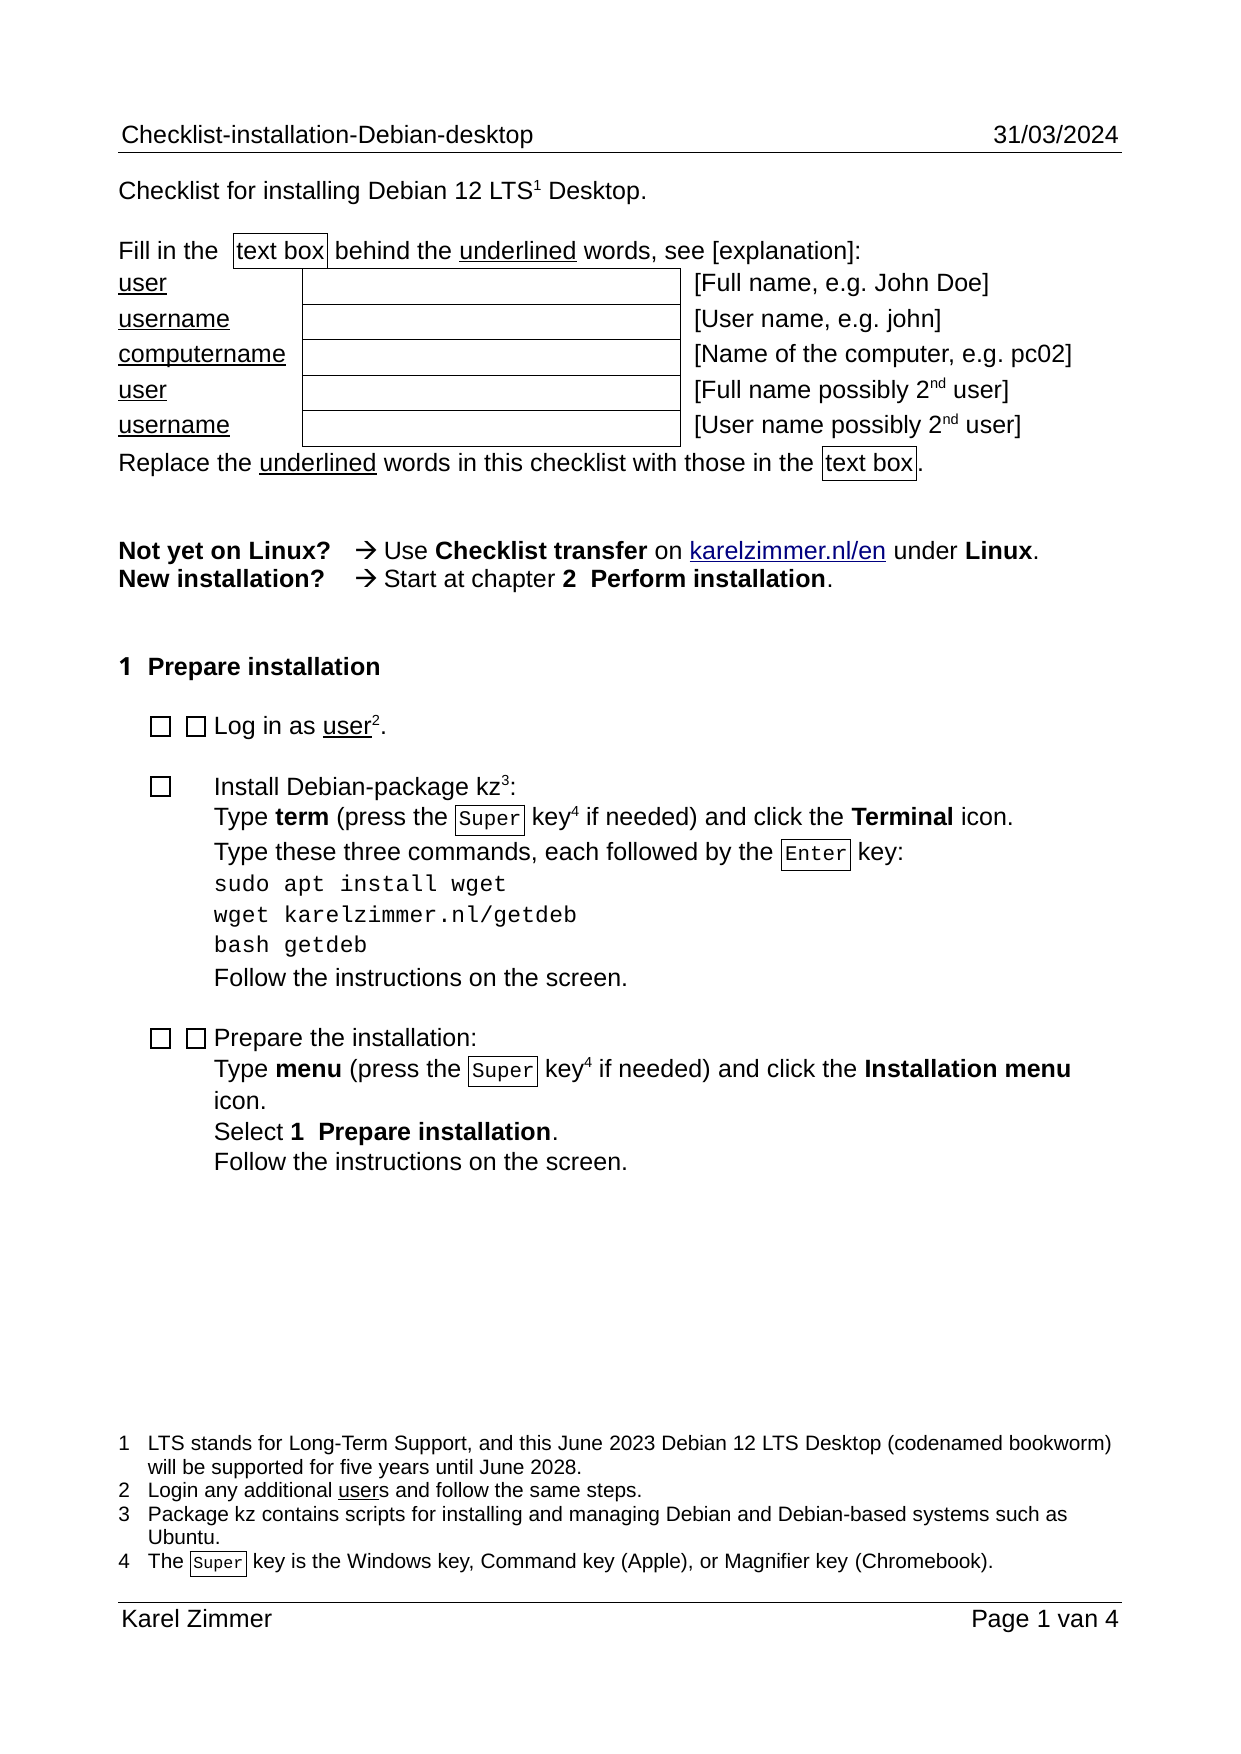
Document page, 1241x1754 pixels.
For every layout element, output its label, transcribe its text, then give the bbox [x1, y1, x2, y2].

text [Full name possibly 2nd user] [681, 375, 1122, 410]
table_cell [142, 837, 177, 872]
text USERName [118, 410, 302, 446]
text Replace the underlined words in this checklist with those in the [118, 446, 822, 481]
text text box [823, 447, 916, 480]
table_cell Type term (press the Super key if needed) and click the Terminal icon. [213, 802, 1122, 837]
table_cell [142, 1116, 177, 1147]
table_header [142, 711, 177, 741]
table_cell [142, 1054, 177, 1116]
table_cell [177, 741, 213, 772]
table_cell [177, 837, 213, 872]
table_cell [177, 993, 213, 1023]
table_cell [177, 1116, 213, 1147]
table_cell [177, 1054, 213, 1116]
table_cell [118, 741, 142, 772]
table_cell [213, 993, 1122, 1023]
table_cell [118, 837, 142, 872]
text Checklist for installing Debian 12 LTS Desktop. [118, 177, 1122, 205]
table_cell [118, 802, 142, 837]
table_cell [177, 872, 213, 902]
table_cell [142, 741, 177, 772]
text USERname [118, 304, 302, 339]
text [User name possibly 2nd user] [681, 410, 1122, 446]
text user [118, 268, 302, 304]
table_cell [118, 932, 142, 962]
table_cell [142, 993, 177, 1023]
text Fill in the [118, 233, 233, 268]
table_cell [142, 1023, 177, 1053]
table_cell [118, 902, 142, 932]
table_cell bash getdeb [213, 932, 1122, 962]
table_cell Prepare the installation: [213, 1023, 1122, 1053]
table_cell [118, 1054, 142, 1116]
table_cell [177, 802, 213, 837]
text [User name, e.g. john] [681, 304, 1122, 339]
table_cell Type these three commands, each followed by the Enter key: [213, 837, 1122, 872]
text COMPUTERNAme [118, 339, 302, 375]
table_cell [118, 1116, 142, 1147]
table_cell [118, 772, 142, 802]
text text box [234, 234, 327, 268]
table_header Log in as USER. [213, 711, 1122, 741]
table_header [177, 711, 213, 741]
table_cell [213, 741, 1122, 772]
table_cell Follow the instructions on the screen. [213, 1147, 1122, 1177]
text behind the underlined words, see [explanation]: [328, 233, 1122, 268]
table_cell Select 1 Prepare installation. [213, 1116, 1122, 1147]
text New installation?  Start at chapter 2 Perform installation. [118, 565, 1122, 593]
text USER [118, 375, 302, 410]
table_cell [177, 772, 213, 802]
table_cell sudo apt install wget [213, 872, 1122, 902]
table_cell [118, 1023, 142, 1053]
table_cell [177, 1147, 213, 1177]
table_cell Follow the instructions on the screen. [213, 963, 1122, 993]
table_cell [142, 963, 177, 993]
table_cell [118, 1147, 142, 1177]
table_cell [142, 902, 177, 932]
table_cell [177, 963, 213, 993]
list Prepare installation [118, 649, 1122, 683]
table_cell [177, 1023, 213, 1053]
text LTS stands for Long-Term Support, and this June 2023 Debian 12 LTS Desktop (codenamed bookworm) will be supported for five years until June 2028. [118, 1432, 1122, 1479]
table_cell Type menu (press the Super key4 if needed) and click the Installation menu icon. [213, 1054, 1122, 1116]
table_cell [118, 963, 142, 993]
table_cell wget karelzimmer.nl/getdeb [213, 902, 1122, 932]
table_cell [118, 993, 142, 1023]
table_cell [142, 772, 177, 802]
table_header [118, 711, 142, 741]
table_cell Install Debian-package kz: [213, 772, 1122, 802]
table_cell [177, 902, 213, 932]
table_cell [142, 802, 177, 837]
text Not yet on Linux?  Use Checklist transfer on karelzimmer.nl/en under Linux. [118, 537, 1122, 565]
table_cell [118, 872, 142, 902]
table_cell [142, 872, 177, 902]
table_cell [177, 932, 213, 962]
text [Name of the computer, e.g. pc02] [681, 339, 1122, 375]
table_cell [142, 1147, 177, 1177]
text [Full name, e.g. John Doe] [681, 268, 1122, 304]
text . [917, 446, 1122, 481]
table_cell [142, 932, 177, 962]
